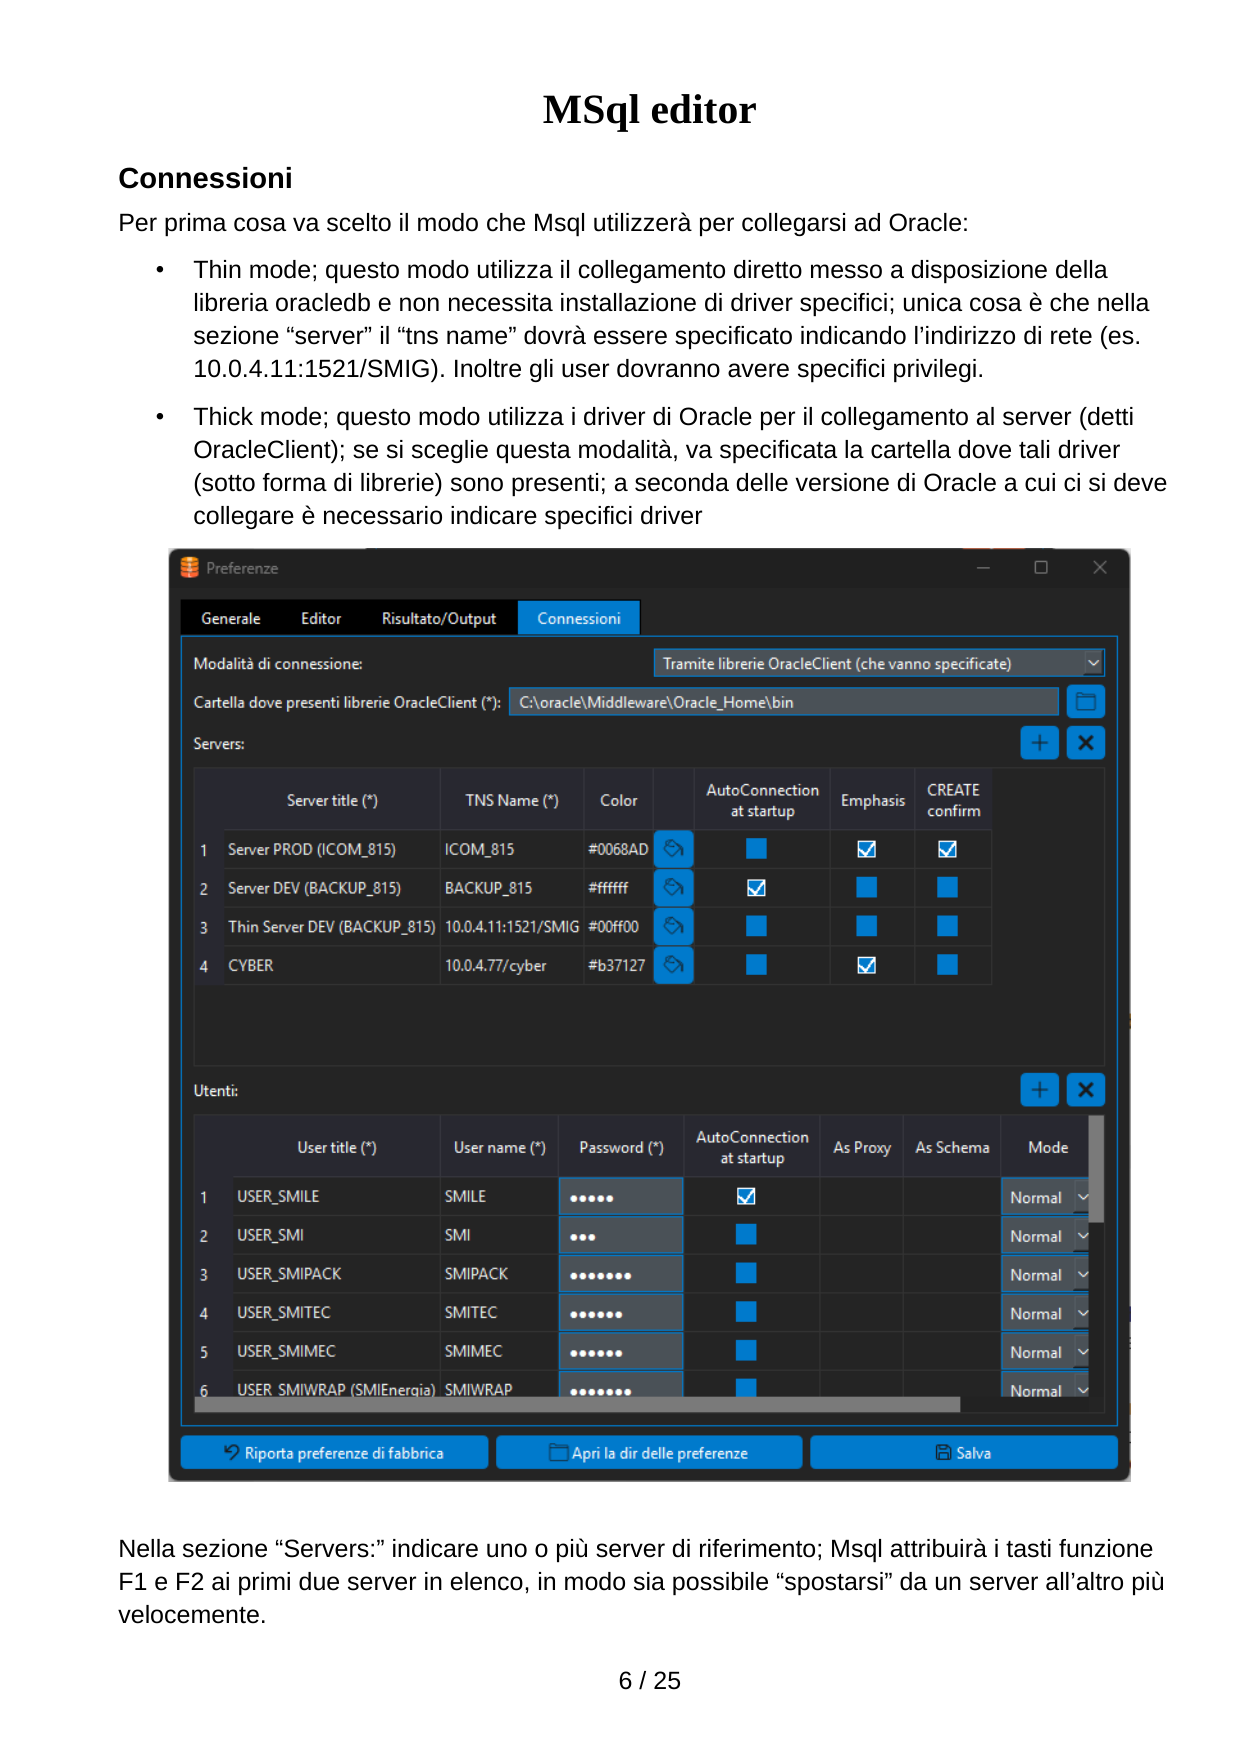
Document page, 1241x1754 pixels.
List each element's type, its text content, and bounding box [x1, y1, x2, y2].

text Nella sezione “Servers:” indicare uno o più server di riferimento; Msql attribuirà i tasti funzione F1 e F2 ai primi due server in elenco, in modo sia possibile “spostarsi” da un server all’altro più velocemente. [118, 1534, 1181, 1628]
subtitle Connessioni [118, 161, 1181, 195]
text Per prima cosa va scelto il modo che Msql utilizzerà per collegarsi ad Oracle: [118, 207, 1181, 236]
picture [168, 548, 1131, 1482]
list Thick mode; questo modo utilizza i driver di Oracle per il collegamento al server (detti OracleClient); se si sceglie questa modalità, va specificata la cartella dove tali driver (sotto forma di librerie) sono presenti; a seconda delle versione di Oracle a cui ci si deve collegare è necessario indicare specifici driver [156, 402, 1181, 530]
list Thin mode; questo modo utilizza il collegamento diretto messo a disposizione della libreria oracledb e non necessita installazione di driver specifici; unica cosa è che nella sezione “server” il “tns name” dovrà essere specificato indicando l’indirizzo di rete (es. 10.0.4.11:1521/SMIG). Inoltre gli user dovranno avere specifici privilegi. [156, 255, 1181, 383]
